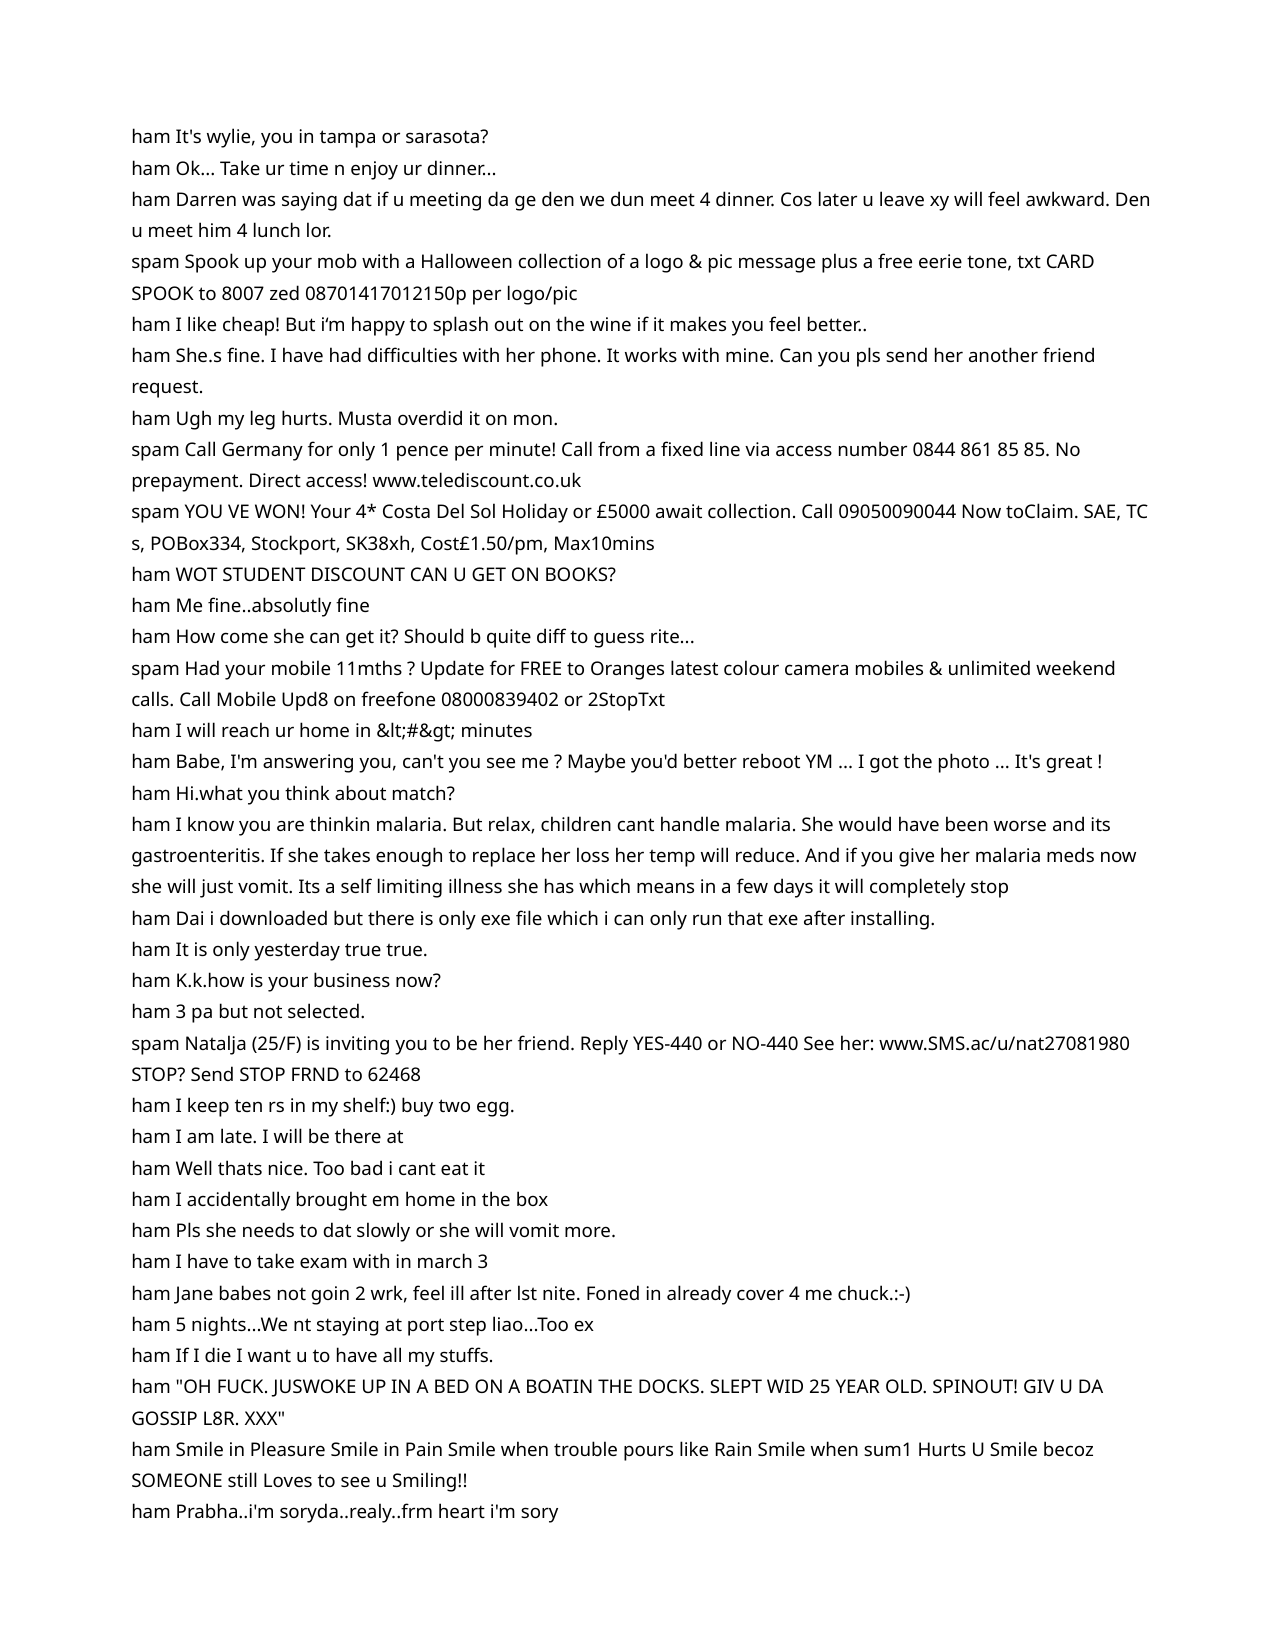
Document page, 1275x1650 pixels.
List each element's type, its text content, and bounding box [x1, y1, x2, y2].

table_cell ham Hi.what you think about match? [131, 774, 1157, 806]
table_cell ham I am late. I will be there at [131, 1118, 1157, 1149]
table_cell ham If I die I want u to have all my stuffs. [131, 1337, 1157, 1368]
table_cell ham WOT STUDENT DISCOUNT CAN U GET ON BOOKS? [131, 556, 1157, 587]
table_cell [118, 618, 131, 649]
table_cell ham I have to take exam with in march 3 [131, 1243, 1157, 1274]
table_cell ham It is only yesterday true true. [131, 931, 1157, 962]
table_cell [118, 431, 131, 493]
table_cell ham I like cheap! But i‘m happy to splash out on the wine if it makes you feel better.. [131, 306, 1157, 337]
table_cell ham I keep ten rs in my shelf:) buy two egg. [131, 1087, 1157, 1118]
table_cell [118, 243, 131, 306]
table_cell [118, 1212, 131, 1243]
table_cell ham I know you are thinkin malaria. But relax, children cant handle malaria. She would have been worse and its gastroenteritis. If she takes enough to replace her loss her temp will reduce. And if you give her malaria meds now she will just vomit. Its a self limiting illness she has which means in a few days it will completely stop [131, 806, 1157, 899]
table_cell [118, 712, 131, 743]
table_cell [118, 1024, 131, 1087]
table_cell [118, 993, 131, 1024]
table_cell spam Had your mobile 11mths ? Update for FREE to Oranges latest colour camera mobiles & unlimited weekend calls. Call Mobile Upd8 on freefone 08000839402 or 2StopTxt [131, 649, 1157, 712]
table_cell [118, 649, 131, 712]
table_cell [118, 587, 131, 618]
table_cell ham Prabha..i'm soryda..realy..frm heart i'm sory [131, 1493, 1157, 1524]
table_cell ham 3 pa but not selected. [131, 993, 1157, 1024]
table_cell spam Call Germany for only 1 pence per minute! Call from a fixed line via access number 0844 861 85 85. No prepayment. Direct access! www.telediscount.co.uk [131, 431, 1157, 493]
table_cell ham Pls she needs to dat slowly or she will vomit more. [131, 1212, 1157, 1243]
table_cell [118, 306, 131, 337]
table_cell ham Babe, I'm answering you, can't you see me ? Maybe you'd better reboot YM ... I got the photo ... It's great ! [131, 743, 1157, 774]
table_cell [118, 1118, 131, 1149]
table_cell ham How come she can get it? Should b quite diff to guess rite... [131, 618, 1157, 649]
table_cell [118, 774, 131, 806]
table_cell [118, 556, 131, 587]
table_cell [118, 931, 131, 962]
table_cell ham Smile in Pleasure Smile in Pain Smile when trouble pours like Rain Smile when sum1 Hurts U Smile becoz SOMEONE still Loves to see u Smiling!! [131, 1431, 1157, 1493]
table_cell [118, 399, 131, 431]
table_cell [118, 1087, 131, 1118]
table_cell ham "OH FUCK. JUSWOKE UP IN A BED ON A BOATIN THE DOCKS. SLEPT WID 25 YEAR OLD. SPINOUT! GIV U DA GOSSIP L8R. XXX" [131, 1368, 1157, 1431]
table_cell [118, 1337, 131, 1368]
table_cell ham 5 nights...We nt staying at port step liao...Too ex [131, 1306, 1157, 1337]
table_cell [118, 962, 131, 993]
table_cell [118, 1149, 131, 1181]
table_cell ham Jane babes not goin 2 wrk, feel ill after lst nite. Foned in already cover 4 me chuck.:-) [131, 1274, 1157, 1306]
table_cell ham Dai i downloaded but there is only exe file which i can only run that exe after installing. [131, 899, 1157, 931]
table_cell [118, 1306, 131, 1337]
table_cell [118, 806, 131, 899]
table_cell ham Ugh my leg hurts. Musta overdid it on mon. [131, 399, 1157, 431]
table_cell ham Darren was saying dat if u meeting da ge den we dun meet 4 dinner. Cos later u leave xy will feel awkward. Den u meet him 4 lunch lor. [131, 181, 1157, 243]
table_cell [118, 337, 131, 399]
table_cell ham Well thats nice. Too bad i cant eat it [131, 1149, 1157, 1181]
table_cell ham K.k.how is your business now? [131, 962, 1157, 993]
table_cell [118, 493, 131, 556]
table_cell [118, 118, 131, 149]
table_cell ham I accidentally brought em home in the box [131, 1181, 1157, 1212]
table_cell spam YOU VE WON! Your 4* Costa Del Sol Holiday or £5000 await collection. Call 09050090044 Now toClaim. SAE, TC s, POBox334, Stockport, SK38xh, Cost£1.50/pm, Max10mins [131, 493, 1157, 556]
table_cell [118, 743, 131, 774]
table_cell ham It's wylie, you in tampa or sarasota? [131, 118, 1157, 149]
table_cell ham I will reach ur home in &lt;#&gt; minutes [131, 712, 1157, 743]
table_cell [118, 1243, 131, 1274]
table_cell [118, 1431, 131, 1493]
table_cell spam Natalja (25/F) is inviting you to be her friend. Reply YES-440 or NO-440 See her: www.SMS.ac/u/nat27081980 STOP? Send STOP FRND to 62468 [131, 1024, 1157, 1087]
table_cell [118, 149, 131, 181]
table_cell [118, 1493, 131, 1524]
table_cell [118, 181, 131, 243]
table_cell [118, 899, 131, 931]
table_cell [118, 1368, 131, 1431]
table_cell ham She.s fine. I have had difficulties with her phone. It works with mine. Can you pls send her another friend request. [131, 337, 1157, 399]
table_cell ham Me fine..absolutly fine [131, 587, 1157, 618]
table_cell [118, 1274, 131, 1306]
table_cell [118, 1181, 131, 1212]
table_cell spam Spook up your mob with a Halloween collection of a logo & pic message plus a free eerie tone, txt CARD SPOOK to 8007 zed 08701417012150p per logo/pic [131, 243, 1157, 306]
table_cell ham Ok... Take ur time n enjoy ur dinner... [131, 149, 1157, 181]
